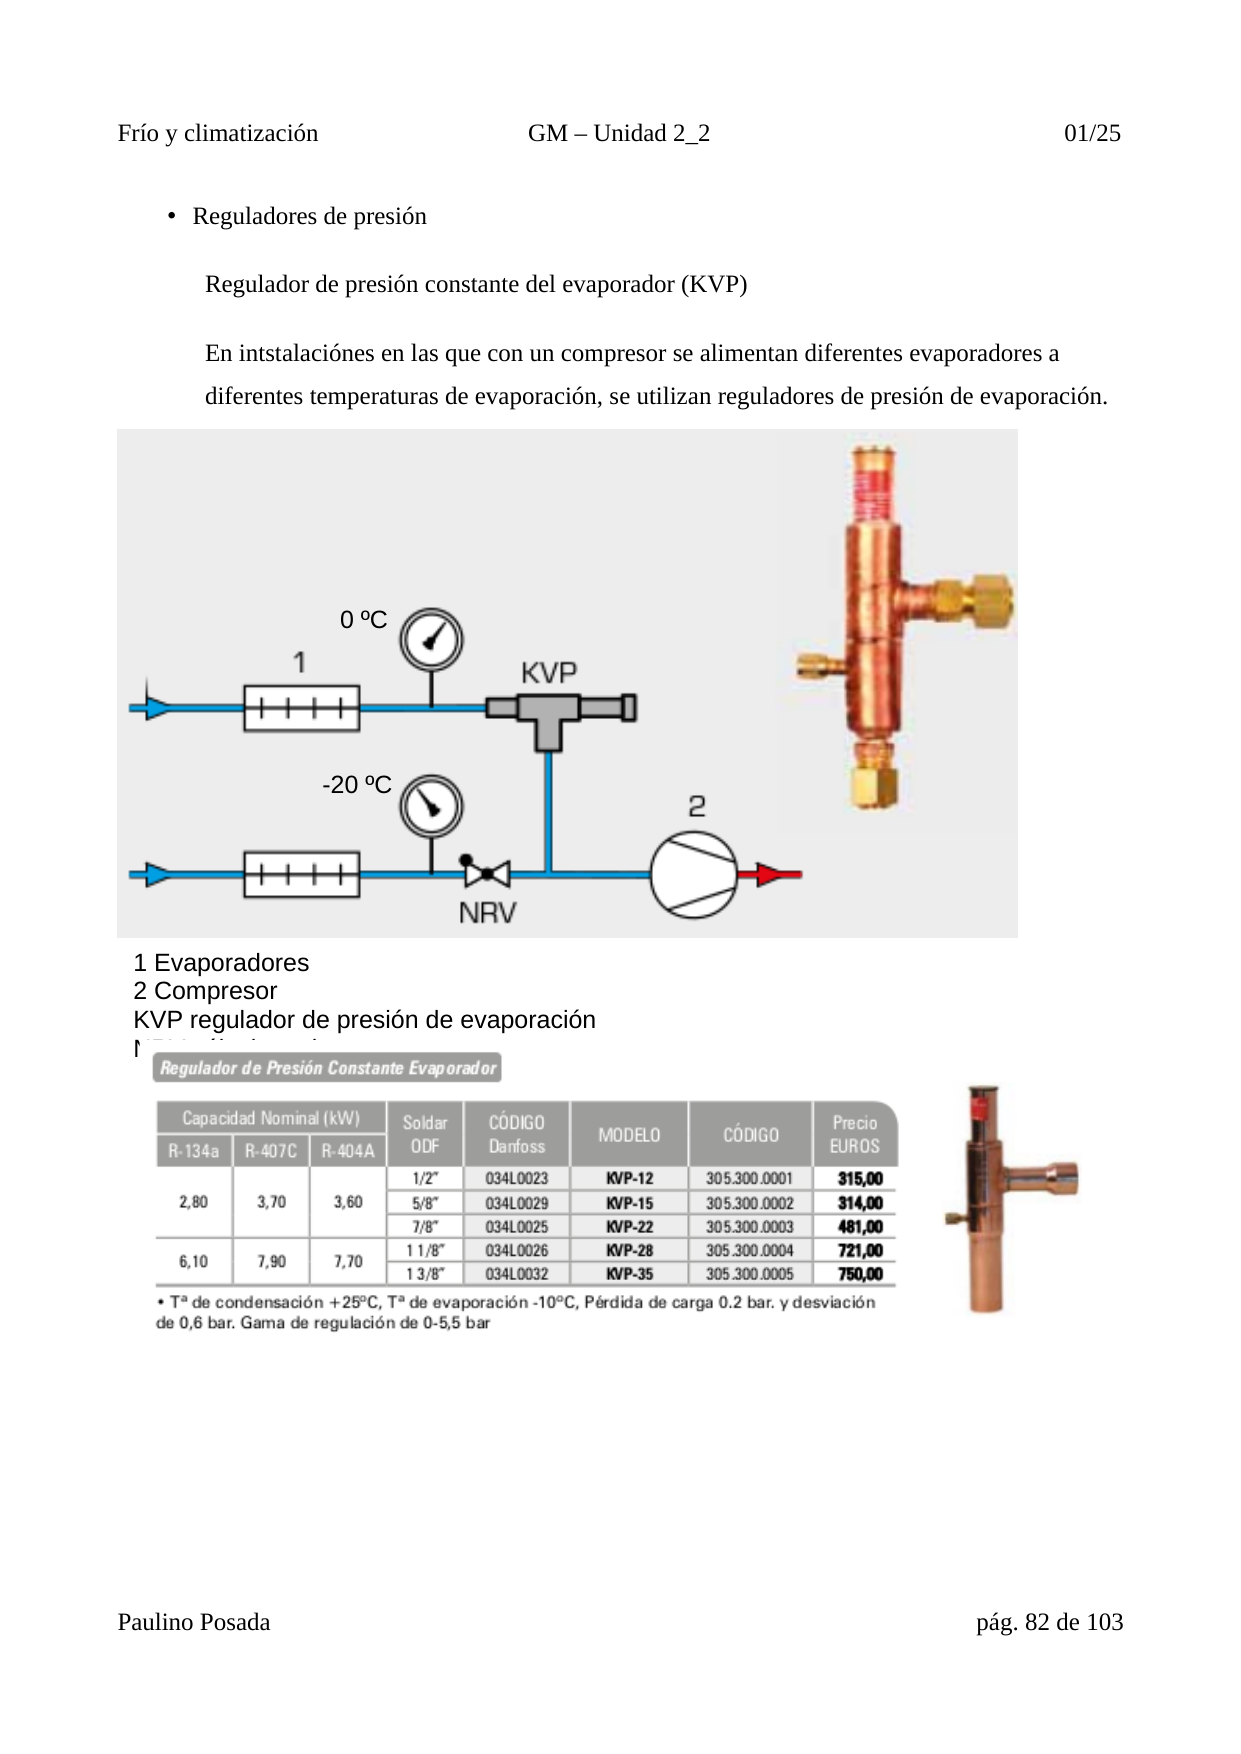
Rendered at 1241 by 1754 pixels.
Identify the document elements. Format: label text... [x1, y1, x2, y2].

list En intstalaciónes en las que con un compresor se alimentan diferentes evaporadores a diferentes temperaturas de evaporación, se utilizan reguladores de presión de evaporación. [167, 338, 1123, 409]
picture [117, 429, 1018, 938]
list Reguladores de presión [167, 201, 1123, 230]
picture [139, 1040, 1099, 1338]
list Regulador de presión constante del evaporador (KVP) [167, 269, 1123, 298]
